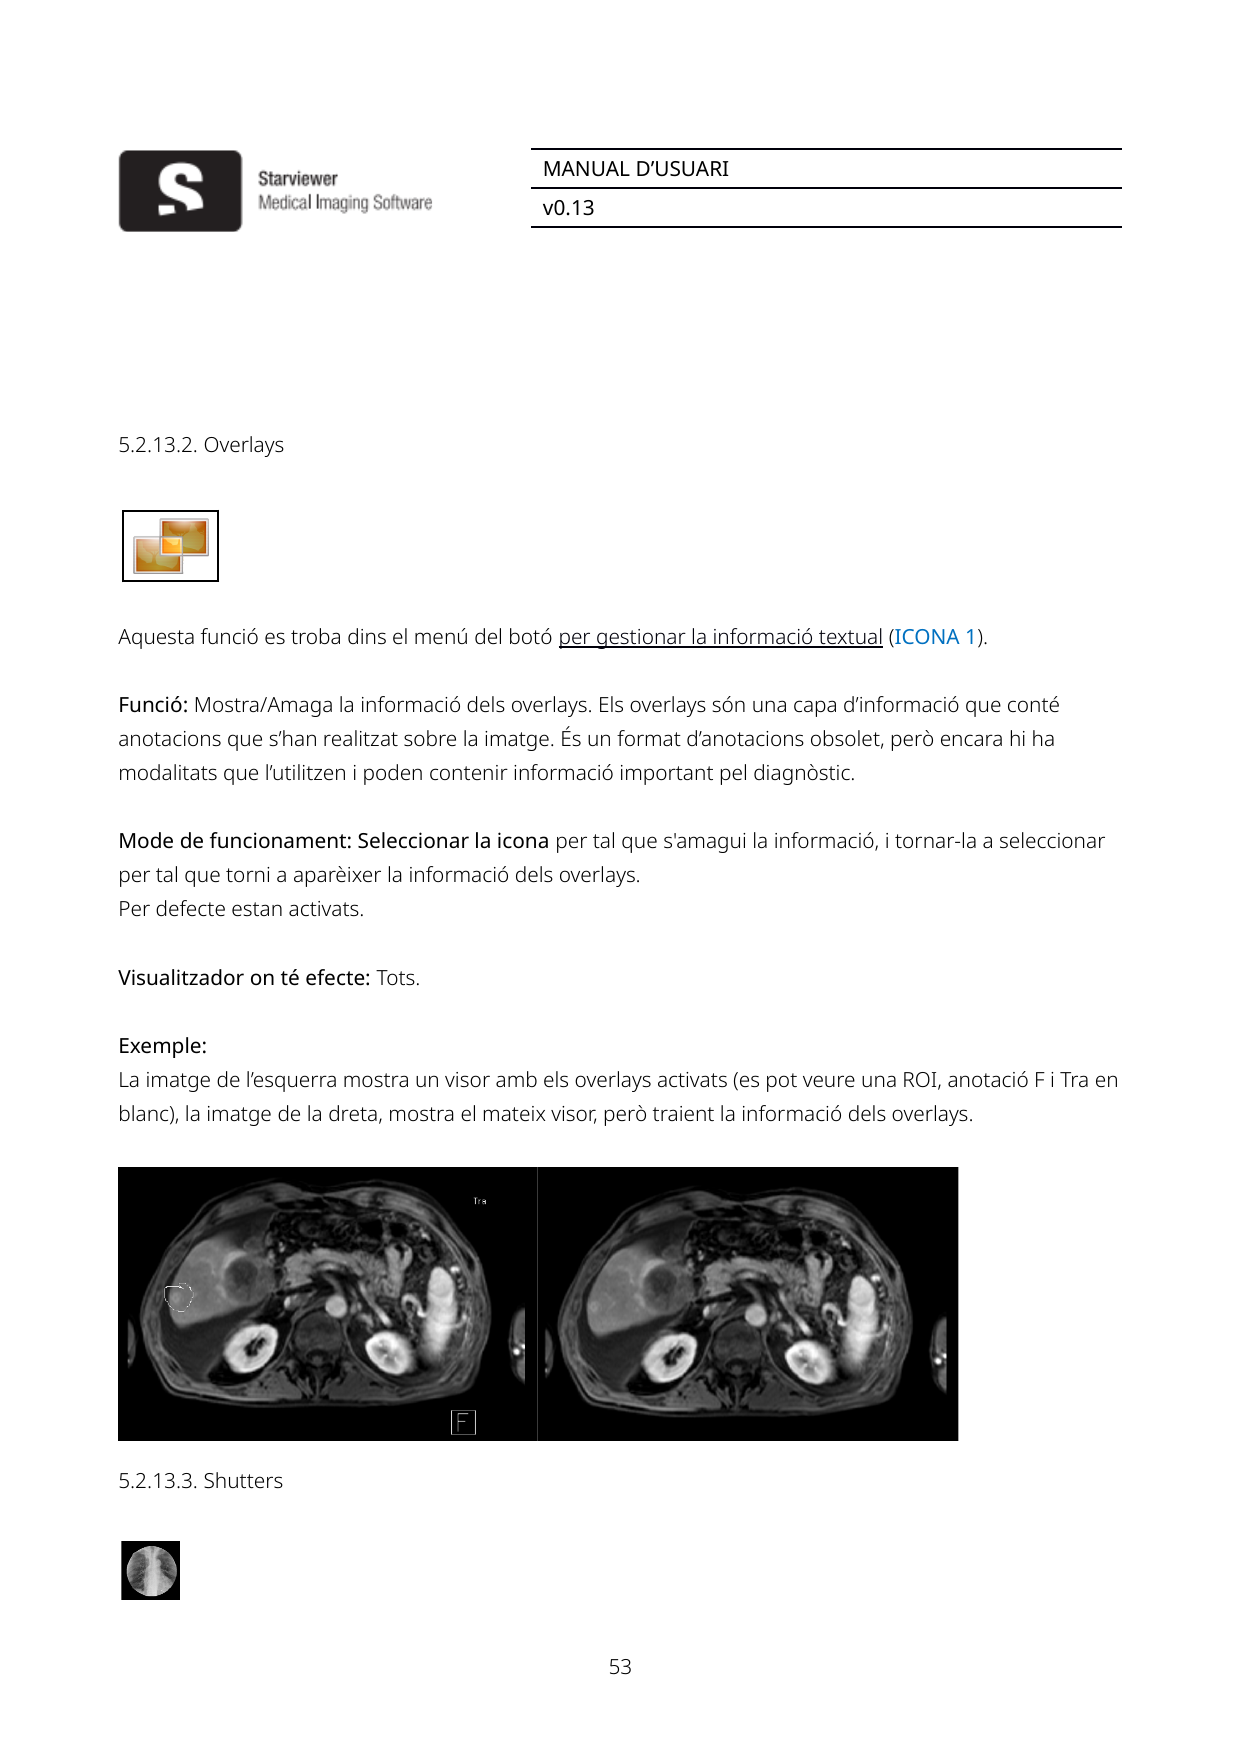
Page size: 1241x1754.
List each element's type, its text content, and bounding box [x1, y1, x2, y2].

text Funció: Mostra/Amaga la informació dels overlays. Els overlays són una capa d’informació que conté anotacions que s’han realitzat sobre la imatge. És un format d’anotacions obsolet, però encara hi ha modalitats que l’utilitzen i poden contenir informació important pel diagnòstic. [118, 690, 1122, 787]
text Mode de funcionament: Seleccionar la icona per tal que s'amagui la informació, i tornar-la a seleccionar per tal que torni a aparèixer la informació dels overlays. [118, 826, 1122, 889]
picture [135, 520, 206, 572]
subtitle Shutters [118, 1466, 1122, 1495]
text Exemple: [118, 1031, 1122, 1059]
text Aquesta funció es troba dins el menú del botó per gestionar la informació textual (ICONA 1). [118, 622, 1122, 651]
picture [118, 1167, 959, 1441]
text La imatge de l’esquerra mostra un visor amb els overlays activats (es pot veure una ROI, anotació F i Tra en blanc), la imatge de la dreta, mostra el mateix visor, però traient la informació dels overlays. [118, 1065, 1122, 1127]
text Per defecte estan activats. [118, 894, 1122, 923]
picture [121, 1541, 180, 1600]
subtitle Overlays [118, 430, 1122, 459]
text Visualitzador on té efecte: Tots. [118, 963, 1122, 991]
